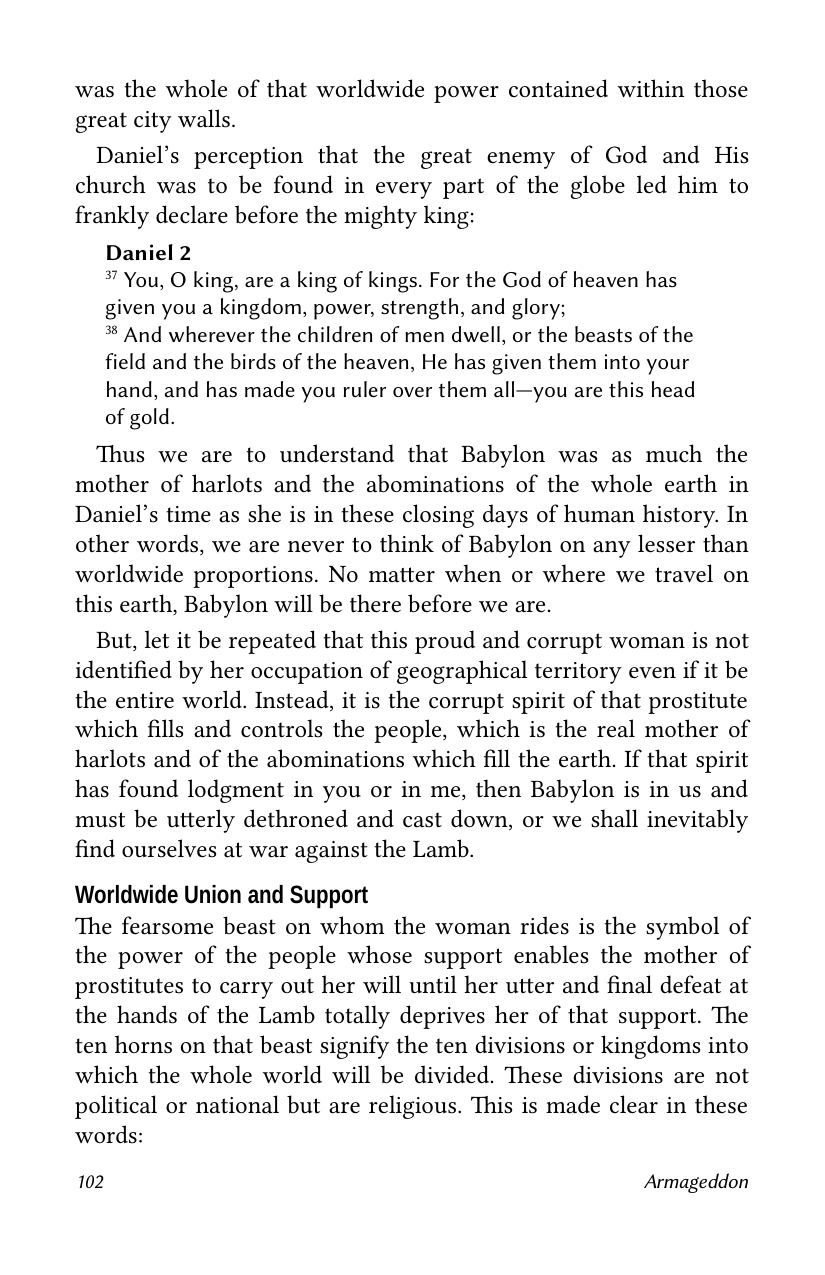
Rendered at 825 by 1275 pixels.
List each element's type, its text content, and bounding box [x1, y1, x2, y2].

text The fearsome beast on whom the woman rides is the symbol of the power of the people whose support enables the mother of prostitutes to carry out her will until her utter and final defeat at the hands of the Lamb totally deprives her of that support. The ten horns on that beast signify the ten divisions or kingdoms into which the whole world will be divided. These divisions are not political or national but are religious. This is made clear in these words: [75, 912, 750, 1149]
text Daniel’s perception that the great enemy of God and His church was to be found in every part of the globe led him to frankly declare before the mighty king: [75, 141, 750, 229]
text Thus we are to understand that Babylon was as much the mother of harlots and the abominations of the whole earth in Daniel’s time as she is in these closing days of human history. In other words, we are never to think of Babylon on any lesser than worldwide proportions. No matter when or where we travel on this earth, Babylon will be there before we are. [75, 440, 750, 618]
text 38 And wherever the children of men dwell, or the beasts of the field and the birds of the heaven, He has given them into your hand, and has made you ruler over them all—you are this head of gold. [105, 322, 720, 430]
text was the whole of that worldwide power contained within those great city walls. [75, 75, 750, 133]
text Daniel 2 [105, 239, 750, 266]
subtitle Worldwide Union and Support [75, 880, 750, 909]
text But, let it be repeated that this proud and corrupt woman is not identified by her occupation of geographical territory even if it be the entire world. Instead, it is the corrupt spirit of that prostitute which fills and controls the people, which is the real mother of harlots and of the abominations which fill the earth. If that spirit has found lodgment in you or in me, then Babylon is in us and must be utterly dethroned and cast down, or we shall inevitably find ourselves at war against the Lamb. [75, 626, 750, 864]
text 37 You, O king, are a king of kings. For the God of heaven has given you a kingdom, power, strength, and glory; [105, 267, 720, 321]
